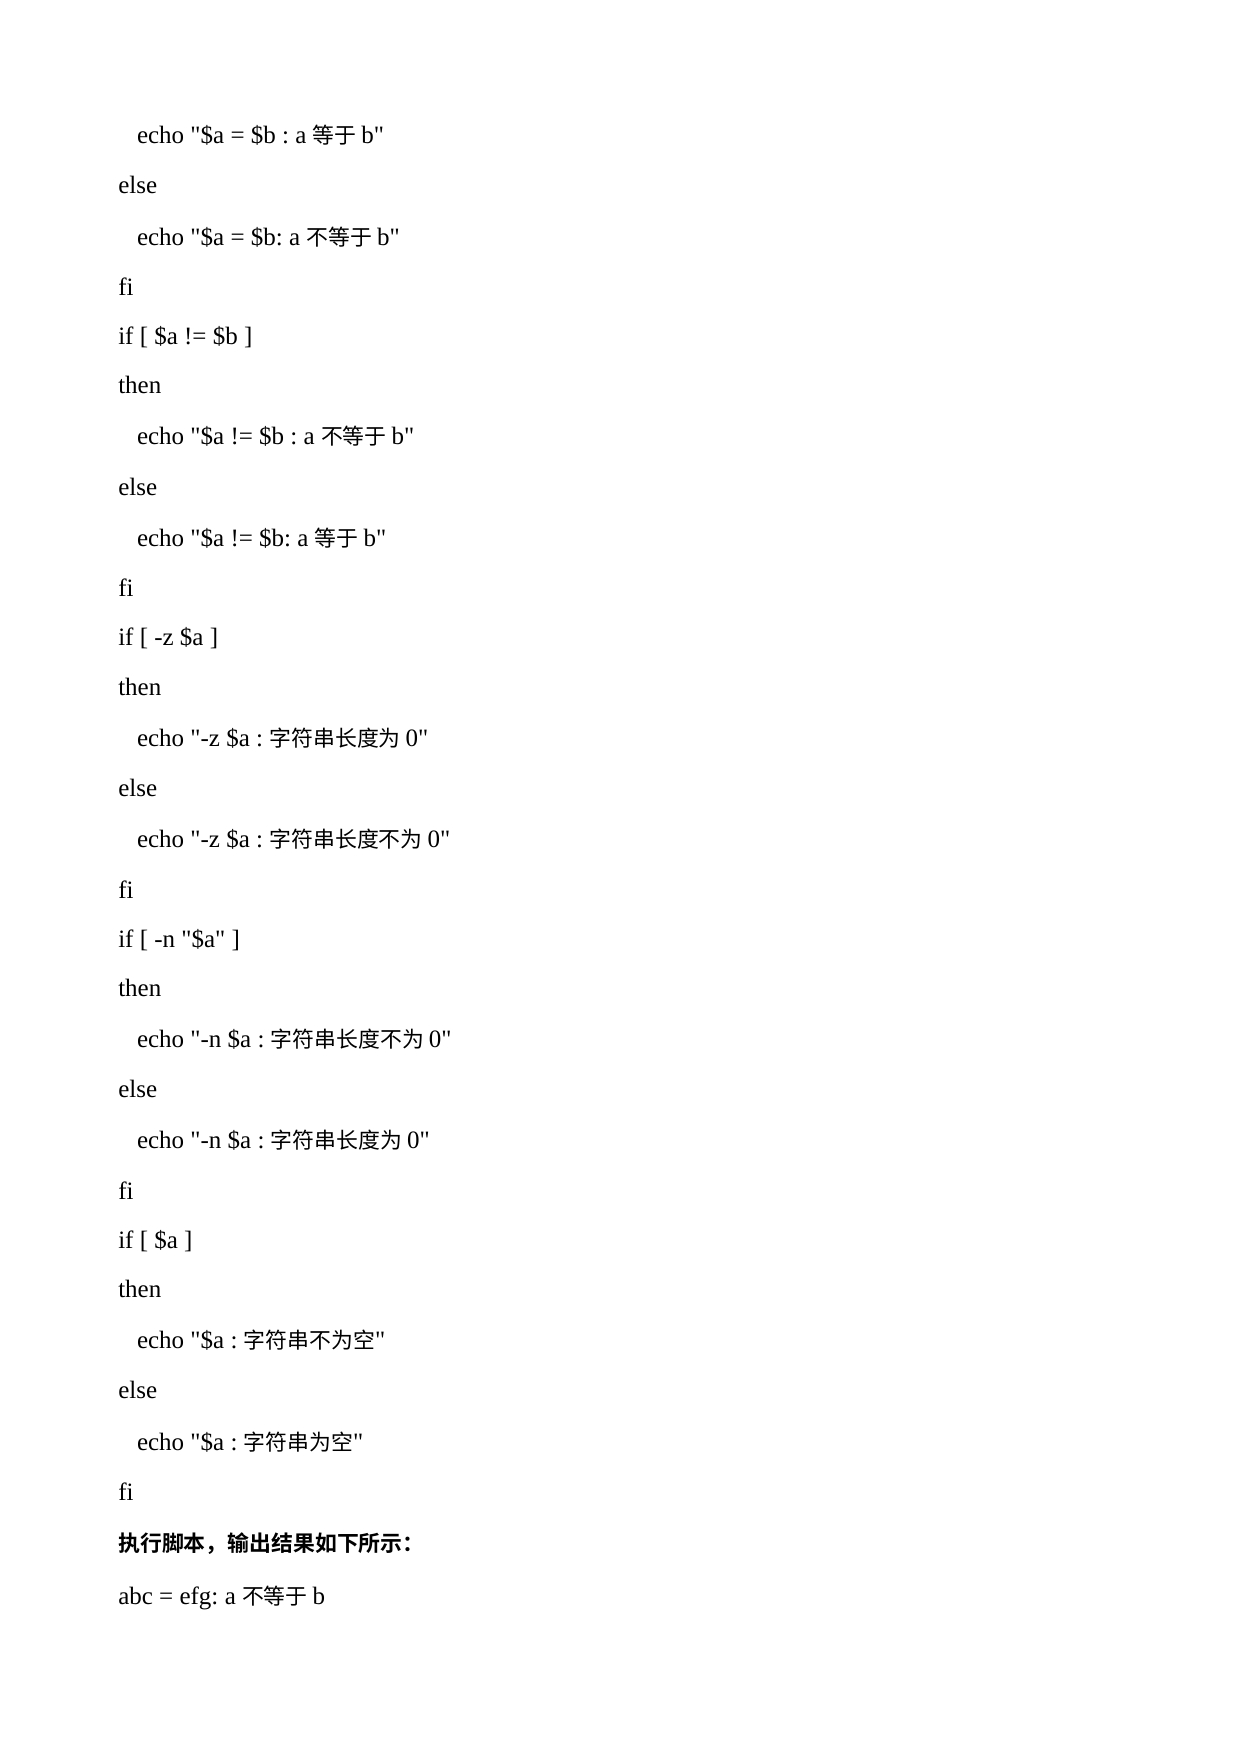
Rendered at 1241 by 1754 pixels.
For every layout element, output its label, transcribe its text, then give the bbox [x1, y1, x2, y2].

text 执行脚本，输出结果如下所示： [118, 1526, 1122, 1558]
text if [ -z $a ] [118, 622, 1122, 651]
text if [ $a ] [118, 1225, 1122, 1254]
text then [118, 973, 1122, 1002]
text else [118, 171, 1122, 199]
text echo "$a = $b: a 不等于 b" [118, 220, 1122, 251]
text echo "$a : 字符串不为空" [118, 1323, 1122, 1355]
text echo "$a != $b : a 不等于 b" [118, 419, 1122, 451]
text fi [118, 1176, 1122, 1205]
text fi [118, 272, 1122, 301]
text fi [118, 875, 1122, 903]
text echo "$a = $b : a 等于 b" [118, 118, 1122, 150]
text echo "-z $a : 字符串长度不为 0" [118, 822, 1122, 854]
text else [118, 773, 1122, 802]
text then [118, 1274, 1122, 1303]
text then [118, 672, 1122, 700]
text fi [118, 1477, 1122, 1506]
text else [118, 472, 1122, 501]
text echo "-n $a : 字符串长度不为 0" [118, 1022, 1122, 1053]
text then [118, 370, 1122, 399]
text echo "$a != $b: a 等于 b" [118, 521, 1122, 553]
text abc = efg: a 不等于 b [118, 1579, 1122, 1610]
text echo "-n $a : 字符串长度为 0" [118, 1123, 1122, 1155]
text else [118, 1376, 1122, 1404]
text if [ $a != $b ] [118, 321, 1122, 350]
text if [ -n "$a" ] [118, 924, 1122, 952]
text echo "-z $a : 字符串长度为 0" [118, 721, 1122, 752]
text fi [118, 573, 1122, 602]
text else [118, 1074, 1122, 1103]
text echo "$a : 字符串为空" [118, 1425, 1122, 1456]
